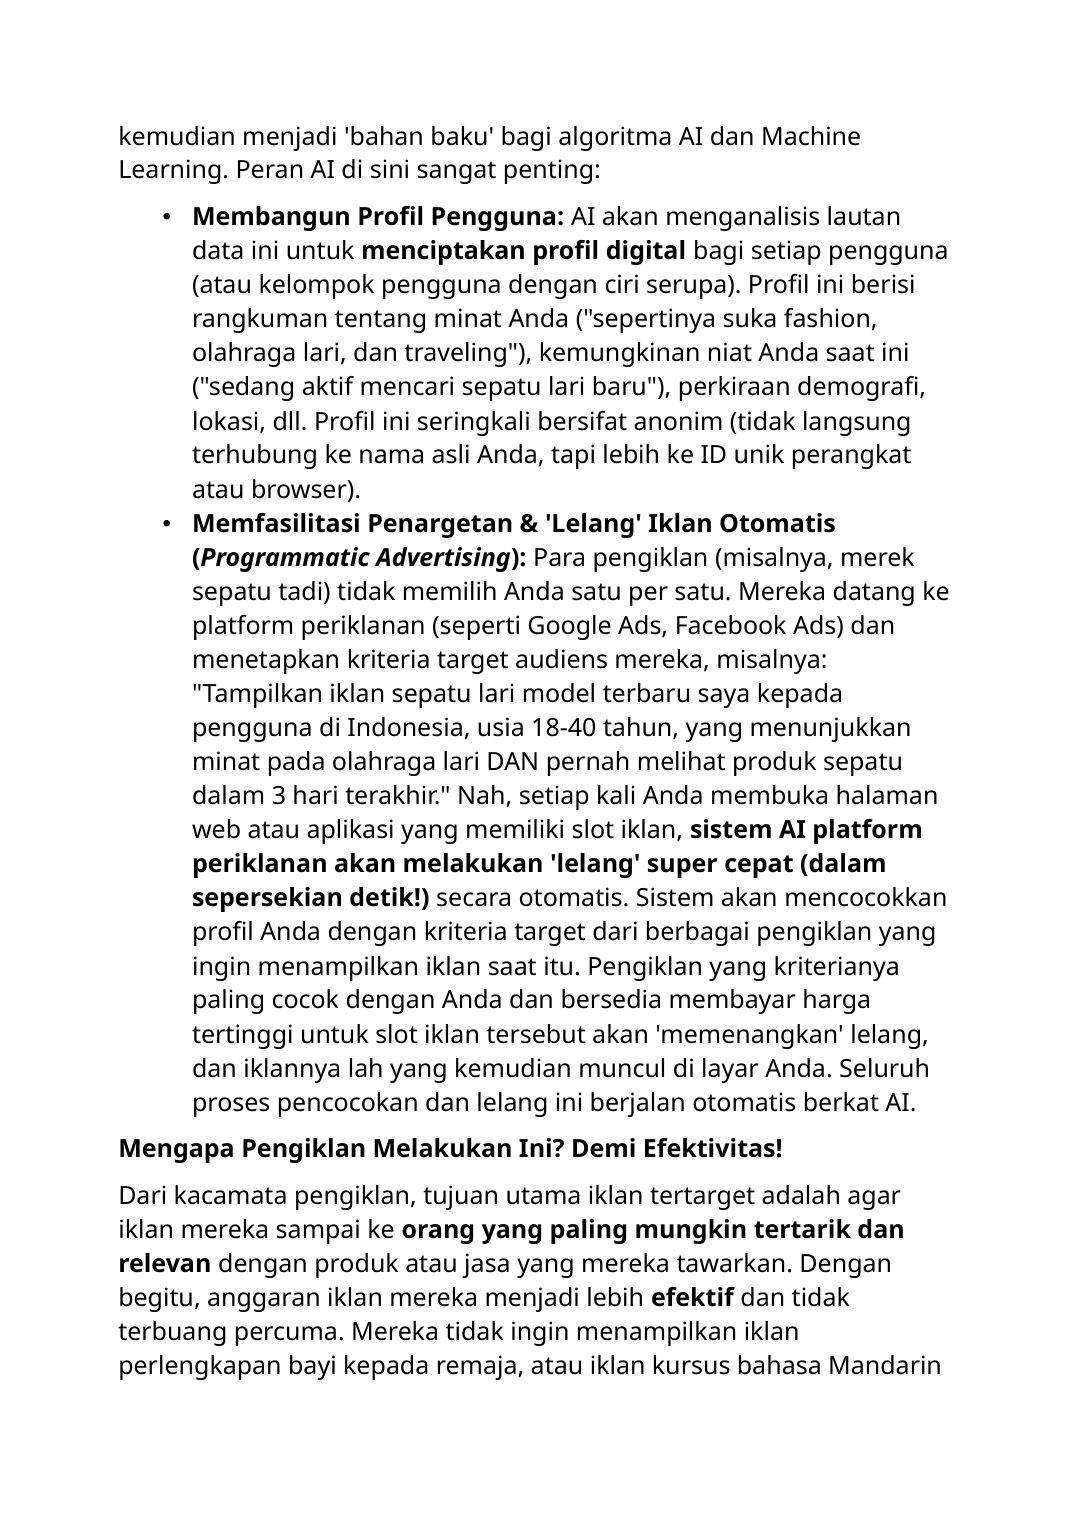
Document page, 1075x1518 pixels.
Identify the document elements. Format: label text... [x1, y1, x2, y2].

text kemudian menjadi 'bahan baku' bagi algoritma AI dan Machine Learning. Peran AI di sini sangat penting: [118, 118, 957, 186]
text Mengapa Pengiklan Melakukan Ini? Demi Efektivitas! [118, 1131, 957, 1165]
text Dari kacamata pengiklan, tujuan utama iklan tertarget adalah agar iklan mereka sampai ke orang yang paling mungkin tertarik dan relevan dengan produk atau jasa yang mereka tawarkan. Dengan begitu, anggaran iklan mereka menjadi lebih efektif dan tidak terbuang percuma. Mereka tidak ingin menampilkan iklan perlengkapan bayi kepada remaja, atau iklan kursus bahasa Mandarin [118, 1177, 957, 1382]
list Memfasilitasi Penargetan & 'Lelang' Iklan Otomatis (Programmatic Advertising): Para pengiklan (misalnya, merek sepatu tadi) tidak memilih Anda satu per satu. Mereka datang ke platform periklanan (seperti Google Ads, Facebook Ads) dan menetapkan kriteria target audiens mereka, misalnya: "Tampilkan iklan sepatu lari model terbaru saya kepada pengguna di Indonesia, usia 18-40 tahun, yang menunjukkan minat pada olahraga lari DAN pernah melihat produk sepatu dalam 3 hari terakhir." Nah, setiap kali Anda membuka halaman web atau aplikasi yang memiliki slot iklan, sistem AI platform periklanan akan melakukan 'lelang' super cepat (dalam sepersekian detik!) secara otomatis. Sistem akan mencocokkan profil Anda dengan kriteria target dari berbagai pengiklan yang ingin menampilkan iklan saat itu. Pengiklan yang kriterianya paling cocok dengan Anda dan bersedia membayar harga tertinggi untuk slot iklan tersebut akan 'memenangkan' lelang, dan iklannya lah yang kemudian muncul di layar Anda. Seluruh proses pencocokan dan lelang ini berjalan otomatis berkat AI. [162, 505, 957, 1118]
list Membangun Profil Pengguna: AI akan menganalisis lautan data ini untuk menciptakan profil digital bagi setiap pengguna (atau kelompok pengguna dengan ciri serupa). Profil ini berisi rangkuman tentang minat Anda ("sepertinya suka fashion, olahraga lari, dan traveling"), kemungkinan niat Anda saat ini ("sedang aktif mencari sepatu lari baru"), perkiraan demografi, lokasi, dll. Profil ini seringkali bersifat anonim (tidak langsung terhubung ke nama asli Anda, tapi lebih ke ID unik perangkat atau browser). [162, 199, 957, 505]
